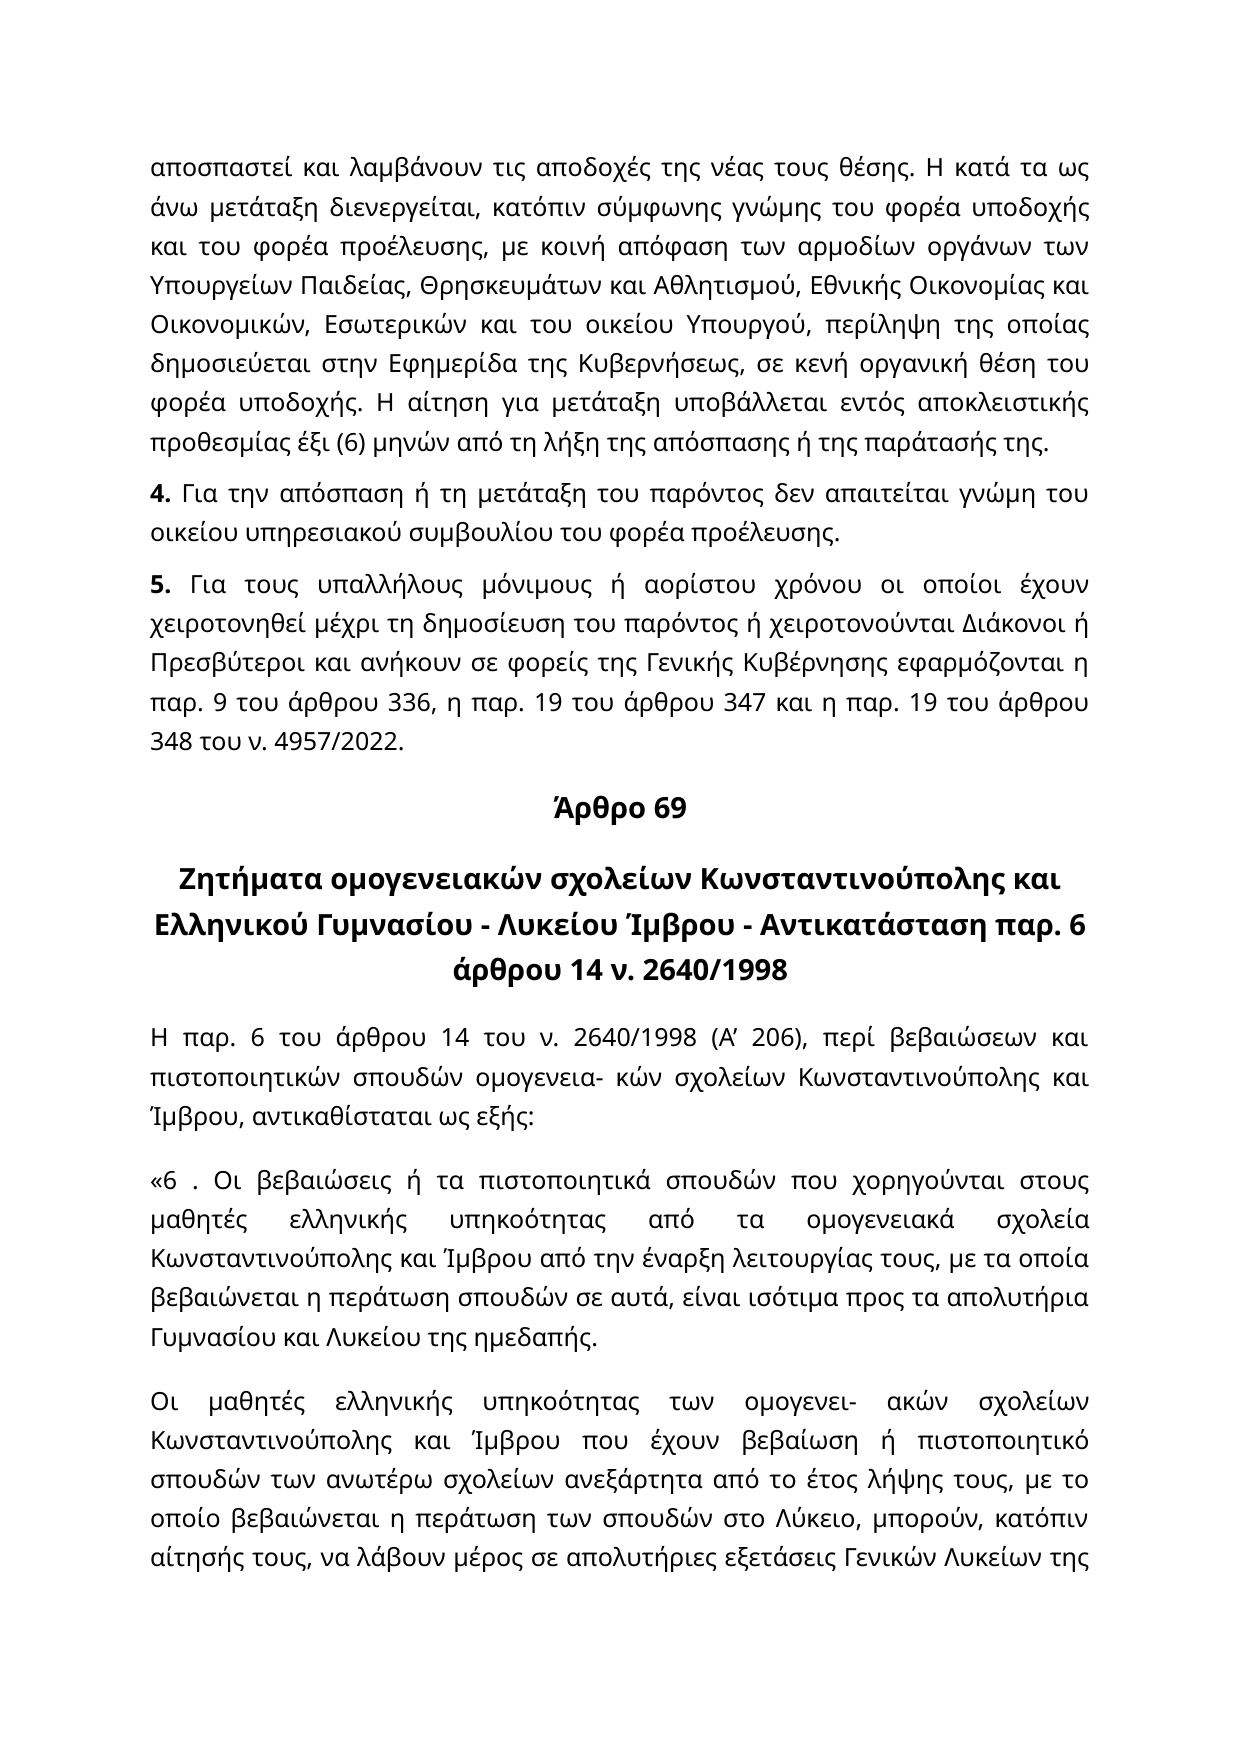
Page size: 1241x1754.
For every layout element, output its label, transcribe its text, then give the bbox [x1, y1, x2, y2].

text Οι μαθητές ελληνικής υπηκοότητας των ομογενει- ακών σχολείων Κωνσταντινούπολης και Ίμβρου που έχουν βεβαίωση ή πιστοποιητικό σπουδών των ανωτέρω σχολείων ανεξάρτητα από το έτος λήψης τους, με το οποίο βεβαιώνεται η περάτωση των σπουδών στο Λύκειο, μπορούν, κατόπιν αίτησής τους, να λάβουν μέρος σε απολυτήριες εξετάσεις Γενικών Λυκείων της [150, 1383, 1090, 1574]
text αποσπαστεί και λαμβάνουν τις αποδοχές της νέας τους θέσης. Η κατά τα ως άνω μετάταξη διενεργείται, κατόπιν σύμφωνης γνώμης του φορέα υποδοχής και του φορέα προέλευσης, με κοινή απόφαση των αρμοδίων οργάνων των Υπουργείων Παιδείας, Θρησκευμάτων και Αθλητισμού, Εθνικής Οικονομίας και Οικονομικών, Εσωτερικών και του οικείου Υπουργού, περίληψη της οποίας δημοσιεύεται στην Εφημερίδα της Κυβερνήσεως, σε κενή οργανική θέση του φορέα υποδοχής. Η αίτηση για μετάταξη υποβάλλεται εντός αποκλειστικής προθεσμίας έξι (6) μηνών από τη λήξη της απόσπασης ή της παράτασής της. [150, 150, 1090, 458]
text 4. Για την απόσπαση ή τη μετάταξη του παρόντος δεν απαιτείται γνώμη του οικείου υπηρεσιακού συμβουλίου του φορέα προέλευσης. [150, 476, 1090, 549]
subtitle Άρθρο 69 [150, 787, 1090, 827]
text Η παρ. 6 του άρθρου 14 του ν. 2640/1998 (Α’ 206), περί βεβαιώσεων και πιστοποιητικών σπουδών ομογενεια- κών σχολείων Κωνσταντινούπολης και Ίμβρου, αντικαθίσταται ως εξής: [150, 1020, 1090, 1132]
text «6 . Οι βεβαιώσεις ή τα πιστοποιητικά σπουδών που χορηγούνται στους μαθητές ελληνικής υπηκοότητας από τα ομογενειακά σχολεία Κωνσταντινούπολης και Ίμβρου από την έναρξη λειτουργίας τους, με τα οποία βεβαιώνεται η περάτωση σπουδών σε αυτά, είναι ισότιμα προς τα απολυτήρια Γυμνασίου και Λυκείου της ημεδαπής. [150, 1162, 1090, 1353]
text 5. Για τους υπαλλήλους μόνιμους ή αορίστου χρόνου οι οποίοι έχουν χειροτονηθεί μέχρι τη δημοσίευση του παρόντος ή χειροτονούνται Διάκονοι ή Πρεσβύτεροι και ανήκουν σε φορείς της Γενικής Κυβέρνησης εφαρμόζονται η παρ. 9 του άρθρου 336, η παρ. 19 του άρθρου 347 και η παρ. 19 του άρθρου 348 του ν. 4957/2022. [150, 567, 1090, 757]
subtitle Ζητήματα ομογενειακών σχολείων Κωνσταντινούπολης και Ελληνικού Γυμνασίου - Λυκείου Ίμβρου - Αντικατάσταση παρ. 6 άρθρου 14 ν. 2640/1998 [150, 858, 1090, 989]
